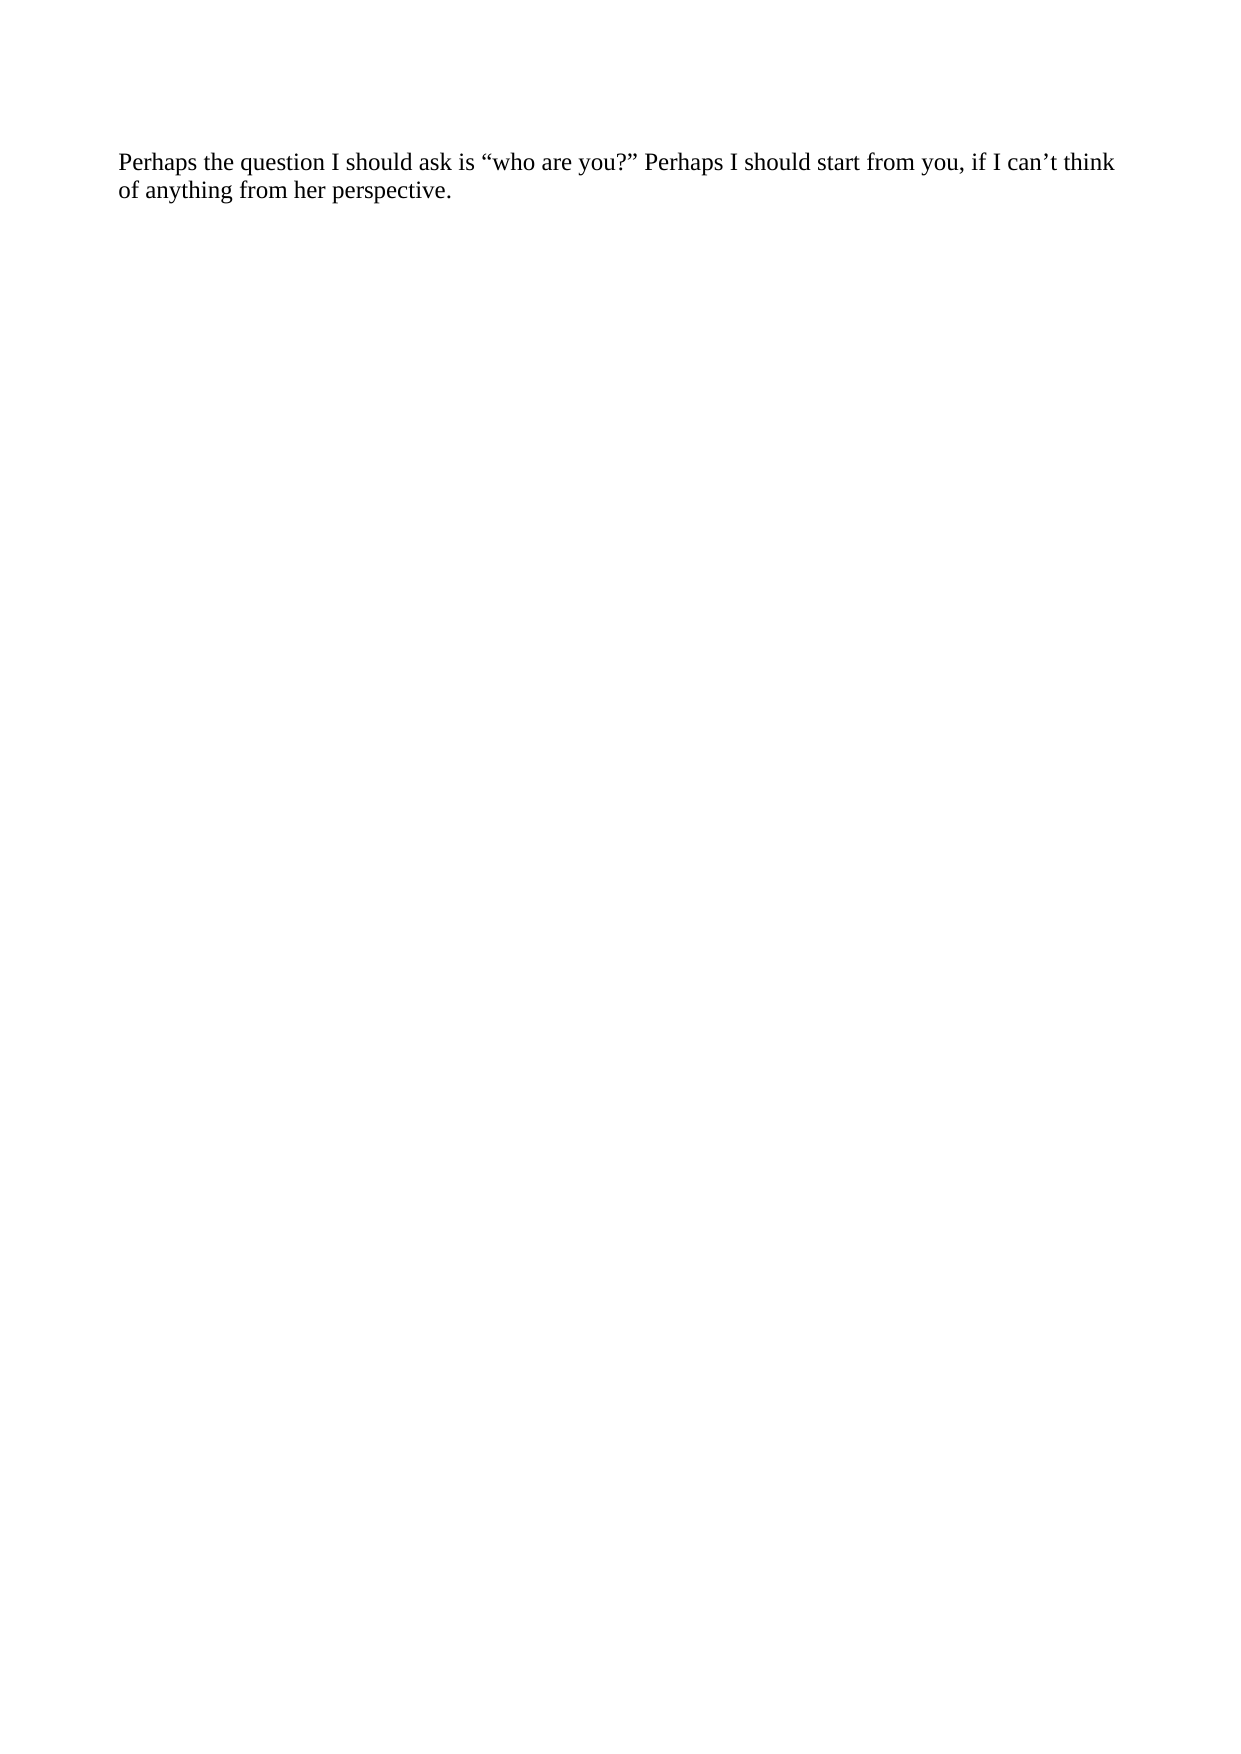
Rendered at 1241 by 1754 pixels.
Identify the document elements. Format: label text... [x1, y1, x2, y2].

text Perhaps the question I should ask is “who are you?” Perhaps I should start from you, if I can’t think of anything from her perspective. [118, 147, 1122, 204]
